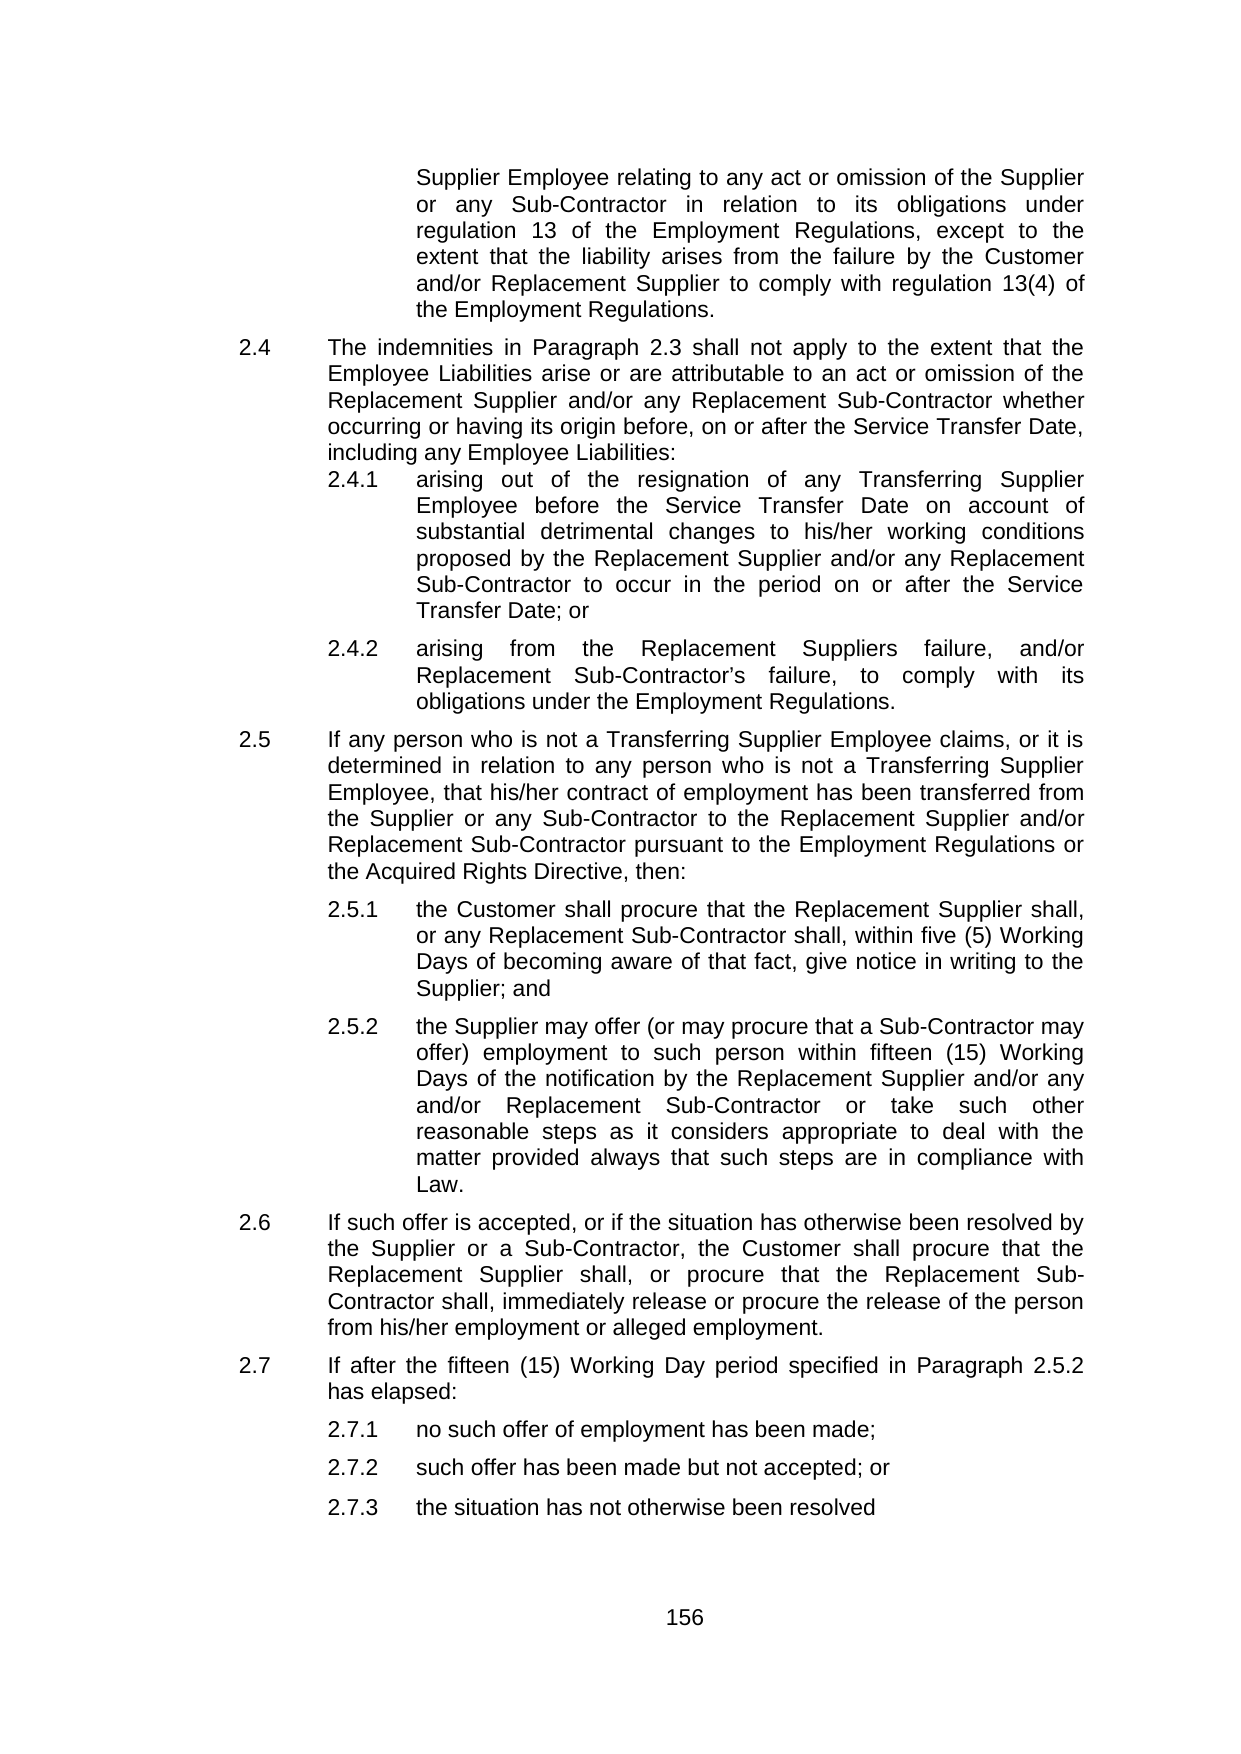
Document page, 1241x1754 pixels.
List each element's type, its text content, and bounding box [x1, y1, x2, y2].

list If after the fifteen (15) Working Day period specified in Paragraph 2.5.2 has elapsed: [239, 1352, 1085, 1405]
list such offer has been made but not accepted; or [327, 1454, 1085, 1481]
list Supplier Employee relating to any act or omission of the Supplier or any Sub-Contractor in relation to its obligations under regulation 13 of the Employment Regulations, except to the extent that the liability arises from the failure by the Customer and/or Replacement Supplier to comply with regulation 13(4) of the Employment Regulations. [327, 150, 1085, 322]
list The indemnities in Paragraph 2.3 shall not apply to the extent that the Employee Liabilities arise or are attributable to an act or omission of the Replacement Supplier and/or any Replacement Sub-Contractor whether occurring or having its origin before, on or after the Service Transfer Date, including any Employee Liabilities: [239, 334, 1085, 466]
list arising from the Replacement Suppliers failure, and/or Replacement Sub-Contractor’s failure, to comply with its obligations under the Employment Regulations. [327, 635, 1085, 714]
list no such offer of employment has been made; [327, 1416, 1085, 1443]
list arising out of the resignation of any Transferring Supplier Employee before the Service Transfer Date on account of substantial detrimental changes to his/her working conditions proposed by the Replacement Supplier and/or any Replacement Sub-Contractor to occur in the period on or after the Service Transfer Date; or [327, 466, 1085, 624]
list If any person who is not a Transferring Supplier Employee claims, or it is determined in relation to any person who is not a Transferring Supplier Employee, that his/her contract of employment has been transferred from the Supplier or any Sub-Contractor to the Replacement Supplier and/or Replacement Sub-Contractor pursuant to the Employment Regulations or the Acquired Rights Directive, then: [239, 726, 1085, 884]
list If such offer is accepted, or if the situation has otherwise been resolved by the Supplier or a Sub-Contractor, the Customer shall procure that the Replacement Supplier shall, or procure that the Replacement Sub-Contractor shall, immediately release or procure the release of the person from his/her employment or alleged employment. [239, 1209, 1085, 1340]
list the Supplier may offer (or may procure that a Sub-Contractor may offer) employment to such person within fifteen (15) Working Days of the notification by the Replacement Supplier and/or any and/or Replacement Sub-Contractor or take such other reasonable steps as it considers appropriate to deal with the matter provided always that such steps are in compliance with Law. [327, 1013, 1085, 1197]
list the Customer shall procure that the Replacement Supplier shall, or any Replacement Sub-Contractor shall, within five (5) Working Days of becoming aware of that fact, give notice in writing to the Supplier; and [327, 896, 1085, 1001]
list the situation has not otherwise been resolved [327, 1494, 1085, 1520]
